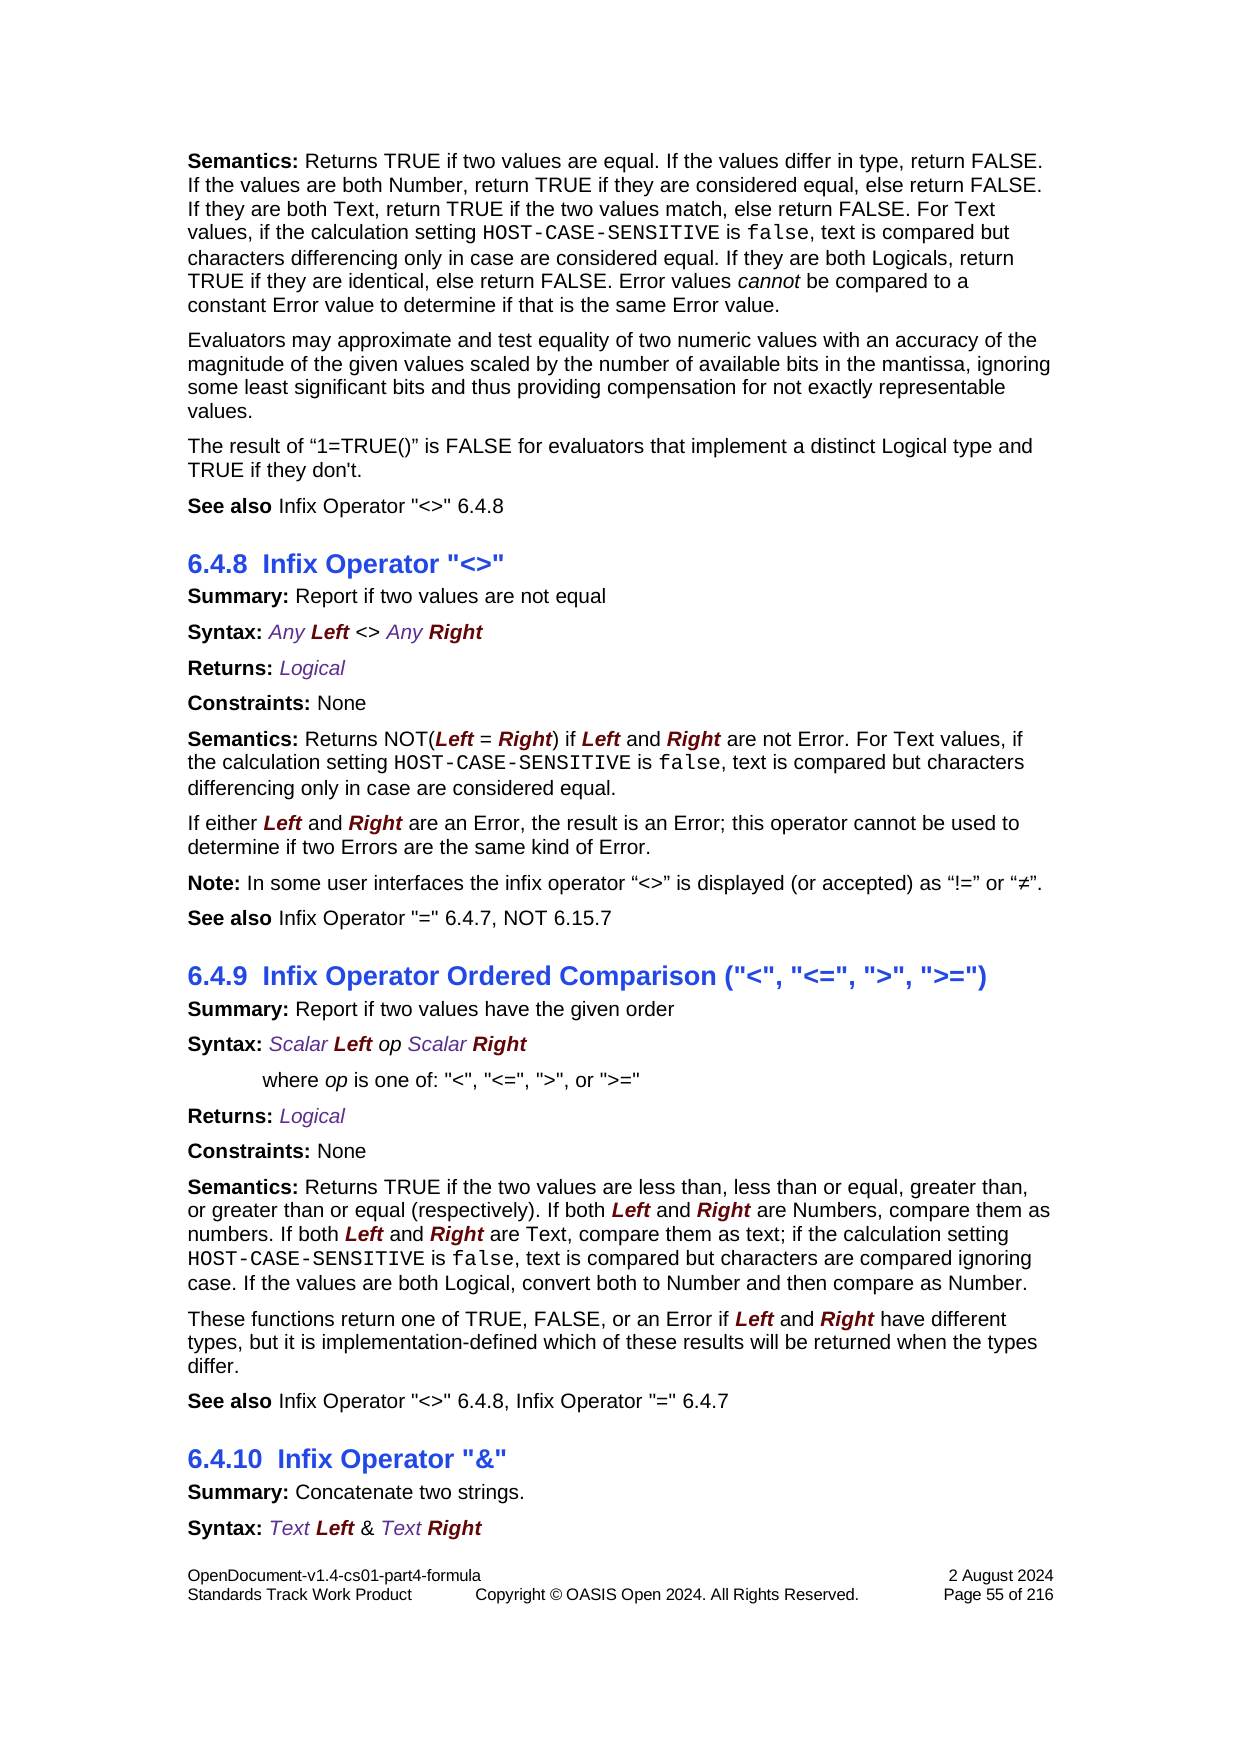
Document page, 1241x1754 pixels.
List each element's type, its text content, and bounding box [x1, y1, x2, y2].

text Syntax: Text Left & Text Right [187, 1516, 1053, 1539]
subtitle Infix Operator "&" [187, 1444, 1053, 1474]
text where op is one of: "<", "<=", ">", or ">=" [187, 1068, 1053, 1092]
text Syntax: Scalar Left op Scalar Right [187, 1033, 1053, 1056]
text Semantics: Returns TRUE if two values are equal. If the values differ in type, return FALSE. If the values are both Number, return TRUE if they are considered equal, else return FALSE. If they are both Text, return TRUE if the two values match, else return FALSE. For Text values, if the calculation setting HOST-CASE-SENSITIVE is false, text is compared but characters differencing only in case are considered equal. If they are both Logicals, return TRUE if they are identical, else return FALSE. Error values cannot be compared to a constant Error value to determine if that is the same Error value. [187, 150, 1053, 317]
text The result of “1=TRUE()” is FALSE for evaluators that implement a distinct Logical type and TRUE if they don't. [187, 435, 1053, 482]
text Constraints: None [187, 1140, 1053, 1163]
text Summary: Report if two values are not equal [187, 585, 1053, 608]
text See also Infix Operator "<>" 6.4.8, Infix Operator "=" 6.4.7 [187, 1390, 1053, 1413]
text Syntax: Any Left <> Any Right [187, 620, 1053, 644]
text See also Infix Operator "<>" 6.4.8 [187, 494, 1053, 518]
text Summary: Concatenate two strings. [187, 1480, 1053, 1504]
text See also Infix Operator "=" 6.4.7, NOT 6.15.7 [187, 907, 1053, 930]
text If either Left and Right are an Error, the result is an Error; this operator cannot be used to determine if two Errors are the same kind of Error. [187, 812, 1053, 859]
text Returns: Logical [187, 656, 1053, 679]
text These functions return one of TRUE, FALSE, or an Error if Left and Right have different types, but it is implementation-defined which of these results will be returned when the types differ. [187, 1307, 1053, 1378]
subtitle Infix Operator Ordered Comparison ("<", "<=", ">", ">=") [187, 961, 1053, 991]
text Constraints: None [187, 692, 1053, 715]
text Summary: Report if two values have the given order [187, 997, 1053, 1021]
text Semantics: Returns NOT(Left = Right) if Left and Right are not Error. For Text values, if the calculation setting HOST-CASE-SENSITIVE is false, text is compared but characters differencing only in case are considered equal. [187, 727, 1053, 800]
text Note: In some user interfaces the infix operator “<>” is displayed (or accepted) as “!=” or “≠”. [187, 871, 1053, 894]
text Returns: Logical [187, 1104, 1053, 1128]
text Semantics: Returns TRUE if the two values are less than, less than or equal, greater than, or greater than or equal (respectively). If both Left and Right are Numbers, compare them as numbers. If both Left and Right are Text, compare them as text; if the calculation setting HOST-CASE-SENSITIVE is false, text is compared but characters are compared ignoring case. If the values are both Logical, convert both to Number and then compare as Number. [187, 1175, 1053, 1295]
subtitle Infix Operator "<>" [187, 549, 1053, 579]
text Evaluators may approximate and test equality of two numeric values with an accuracy of the magnitude of the given values scaled by the number of available bits in the mantissa, ignoring some least significant bits and thus providing compensation for not exactly representable values. [187, 329, 1053, 423]
